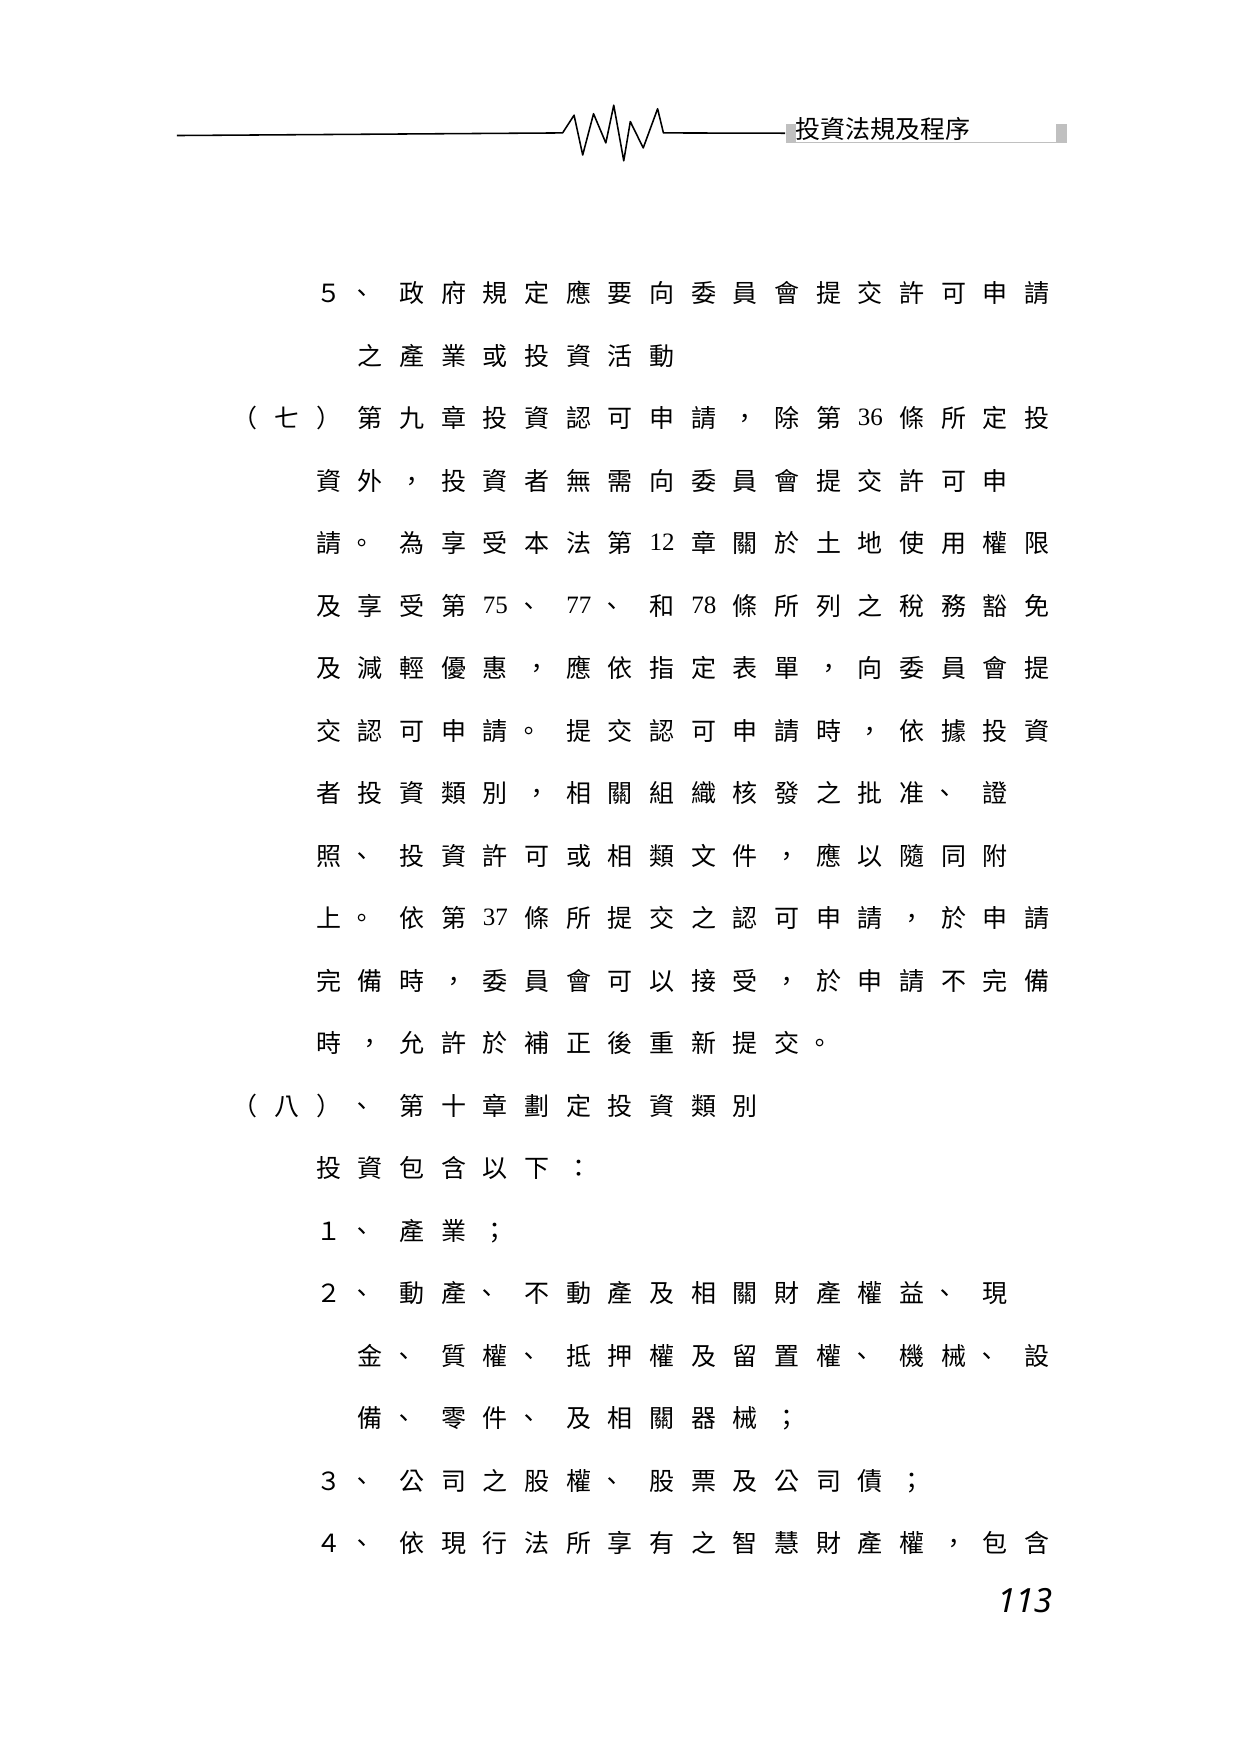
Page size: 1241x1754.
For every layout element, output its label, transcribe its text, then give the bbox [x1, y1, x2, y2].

text ３、公司之股權、股票及公司債； [284, 1438, 1058, 1500]
text ５、政府規定應要向委員會提交許可申請之產業或投資活動 [284, 250, 1058, 375]
text ２、動產、不動產及相關財產權益、現金、質權、抵押權及留置權、機械、設備、零件、及相關器械； [284, 1250, 1058, 1438]
text 投資包含以下： [284, 1125, 1058, 1188]
text （七）第九章投資認可申請，除第36條所定投資外，投資者無需向委員會提交許可申請。為享受本法第12章關於土地使用權限及享受第75、77、和78條所列之稅務豁免及減輕優惠，應依指定表單，向委員會提交認可申請。提交認可申請時，依據投資者投資類別，相關組織核發之批准、證照、投資許可或相類文件，應以隨同附上。依第37條所提交之認可申請，於申請完備時，委員會可以接受，於申請不完備時，允許於補正後重新提交。 [208, 375, 1058, 1063]
text ４、依現行法所享有之智慧財產權，包含 [284, 1500, 1058, 1563]
text １、產業； [284, 1188, 1058, 1250]
text （八）、第十章劃定投資類別 [208, 1063, 1058, 1125]
